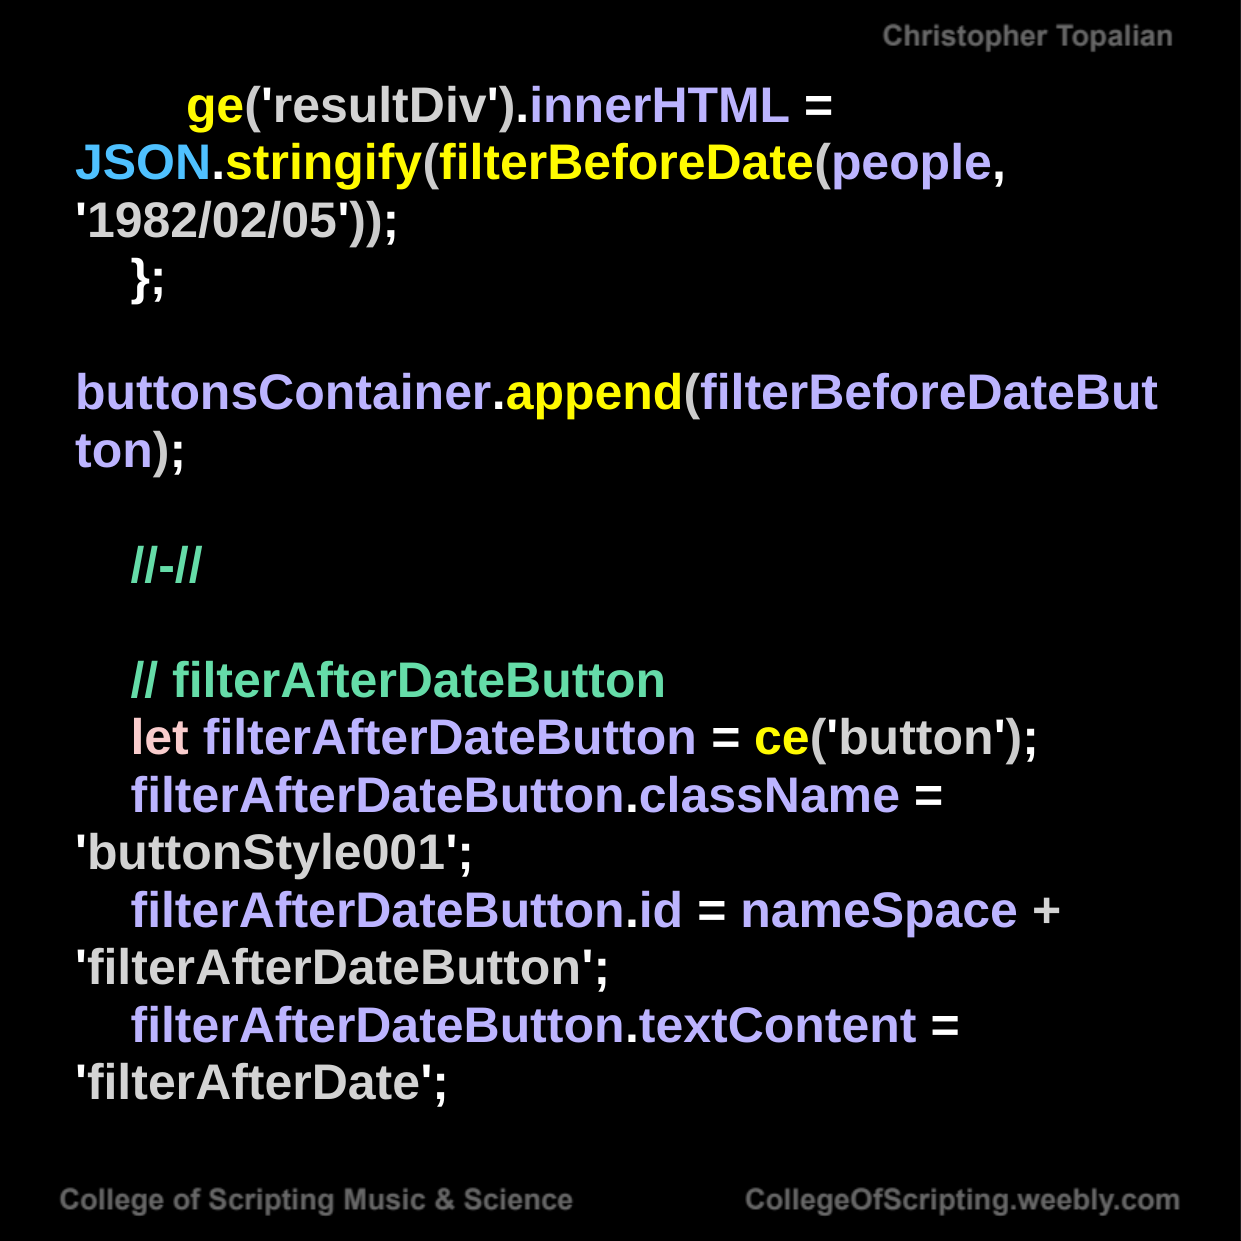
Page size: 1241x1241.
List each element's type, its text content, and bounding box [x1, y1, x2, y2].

text ge('resultDiv').innerHTML = JSON.stringify(filterBeforeDate(people, '1982/02/05')); [75, 75, 1166, 247]
text filterAfterDateButton.textContent = 'filterAfterDate'; [75, 995, 1166, 1110]
text let filterAfterDateButton = ce('button'); [75, 707, 1166, 765]
text //-// [75, 535, 1166, 592]
text filterAfterDateButton.className = 'buttonStyle001'; [75, 765, 1166, 880]
text filterAfterDateButton.id = nameSpace + 'filterAfterDateButton'; [75, 880, 1166, 995]
text }; [75, 247, 1166, 305]
text buttonsContainer.append(filterBeforeDateButton); [75, 305, 1166, 477]
text // filterAfterDateButton [75, 650, 1166, 707]
